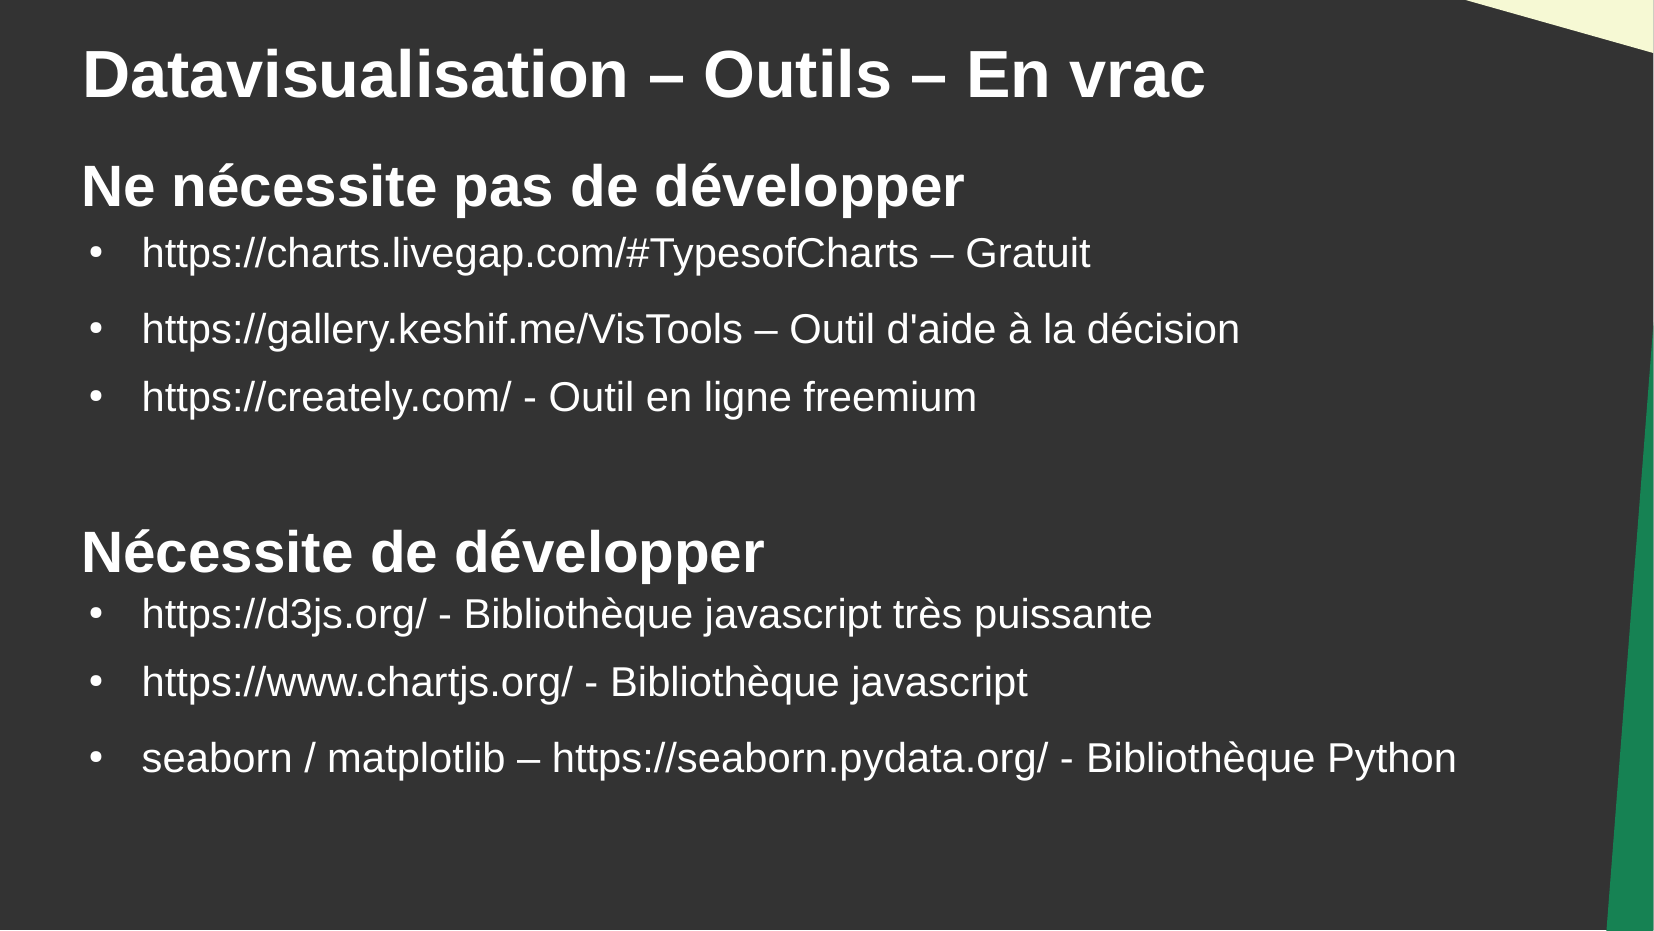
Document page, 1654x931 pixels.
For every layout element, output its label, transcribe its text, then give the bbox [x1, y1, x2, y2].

title Datavisualisation – Outils – En vrac [82, 37, 1571, 122]
text_box [1606, 315, 1654, 931]
list https://d3js.org/ - Bibliothèque javascript très puissante https://www.chartjs.org/ - Bibliothèque javascript seaborn / matplotlib – https://seaborn.pydata.org/ - Bibliothèque Python [70, 590, 1636, 827]
list https://charts.livegap.com/#TypesofCharts – Gratuit https://gallery.keshif.me/VisTools – Outil d'aide à la décision https://creately.com/ - Outil en ligne freemium [70, 229, 1636, 443]
title Nécessite de développer [81, 519, 1570, 604]
title Ne nécessite pas de développer [81, 153, 1570, 238]
text_box [1465, 0, 1654, 54]
